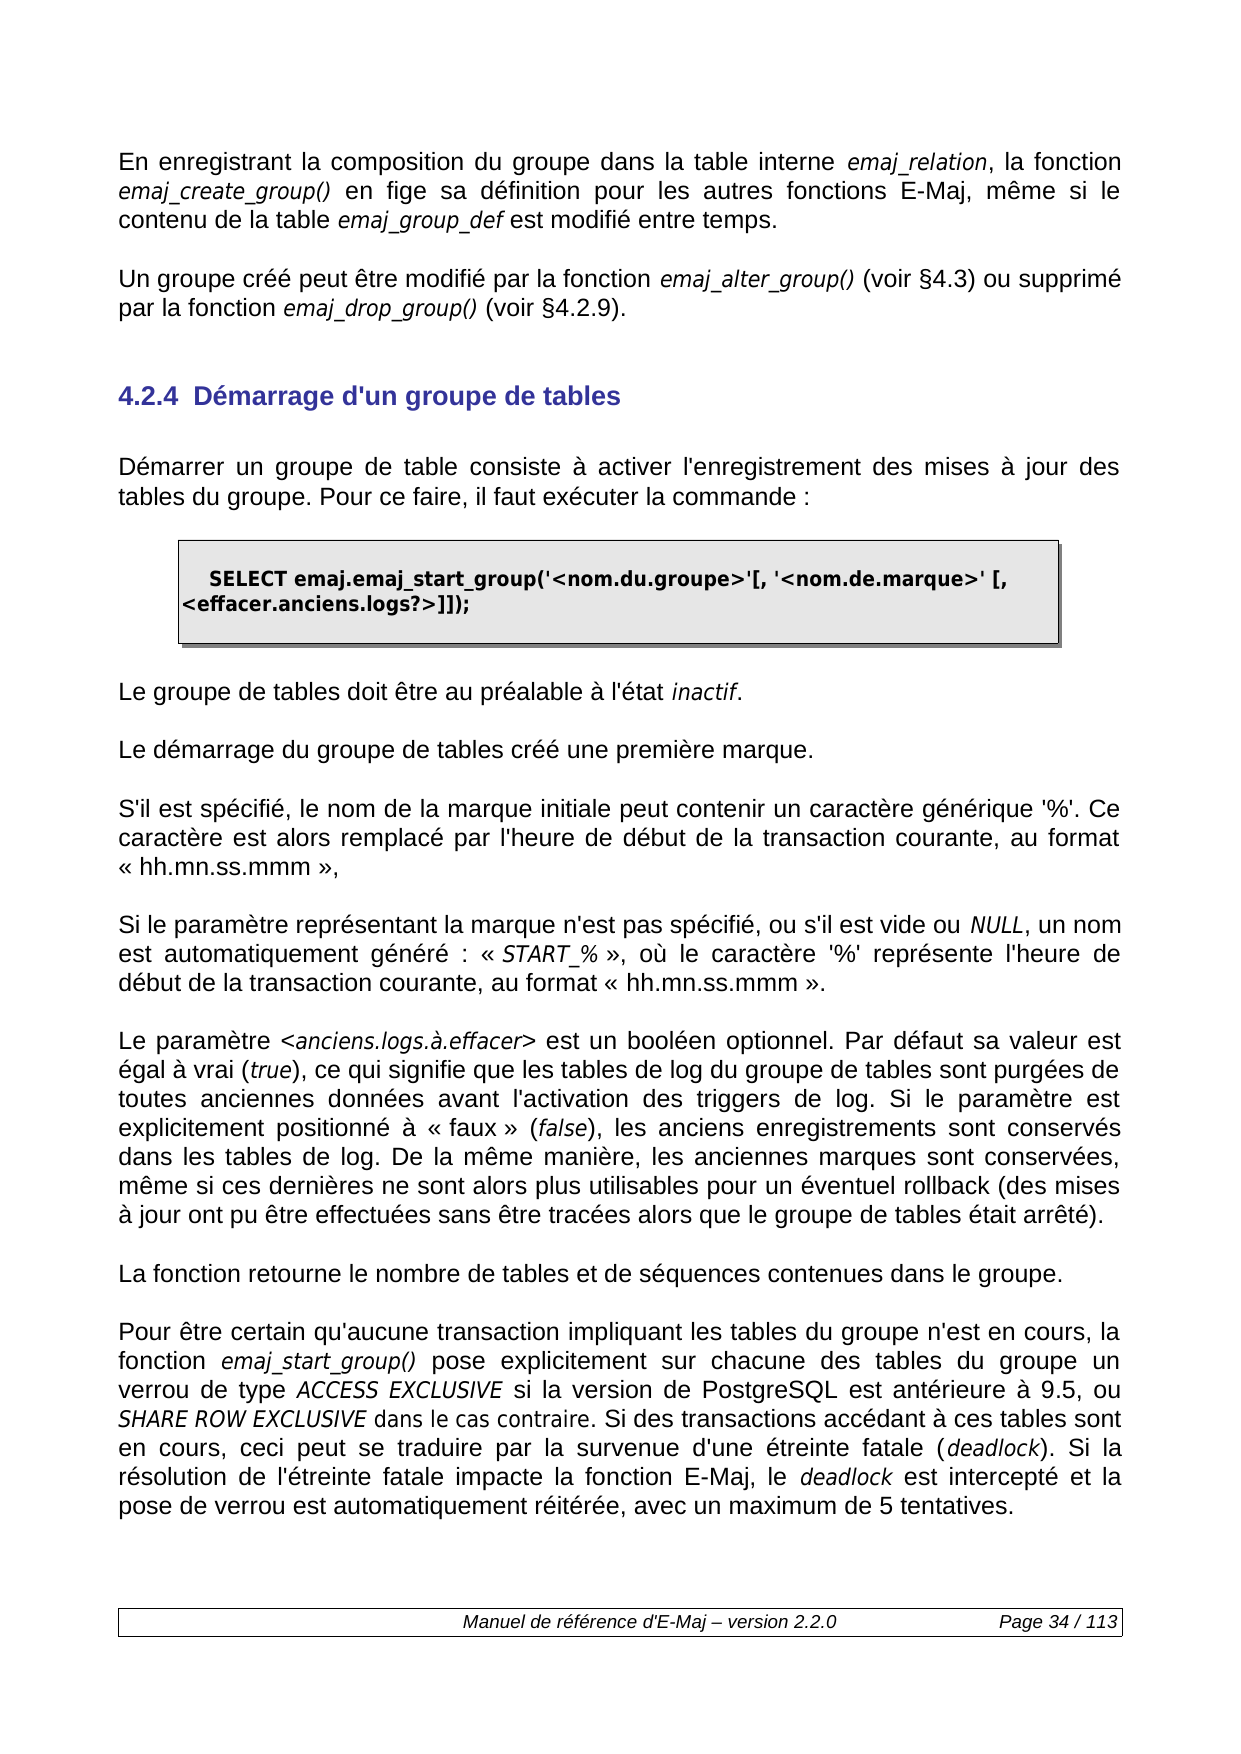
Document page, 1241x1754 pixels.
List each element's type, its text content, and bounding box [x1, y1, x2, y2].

subtitle Démarrage d'un groupe de tables [118, 380, 1122, 411]
text En enregistrant la composition du groupe dans la table interne emaj_relation, la fonction emaj_create_group() en fige sa définition pour les autres fonctions E-Maj, même si le contenu de la table emaj_group_def est modifié entre temps. [118, 147, 1122, 234]
text SELECT emaj.emaj_start_group('<nom.du.groupe>'[, '<nom.de.marque>' [, <effacer.anciens.logs?>]]); [179, 564, 1058, 613]
text Le démarrage du groupe de tables créé une première marque. [118, 735, 1122, 764]
text La fonction retourne le nombre de tables et de séquences contenues dans le groupe. [118, 1258, 1122, 1287]
text Pour être certain qu'aucune transaction impliquant les tables du groupe n'est en cours, la fonction emaj_start_group() pose explicitement sur chacune des tables du groupe un verrou de type ACCESS EXCLUSIVE si la version de PostgreSQL est antérieure à 9.5, ou SHARE ROW EXCLUSIVE dans le cas contraire. Si des transactions accédant à ces tables sont en cours, ceci peut se traduire par la survenue d'une étreinte fatale (deadlock). Si la résolution de l'étreinte fatale impacte la fonction E-Maj, le deadlock est intercepté et la pose de verrou est automatiquement réitérée, avec un maximum de 5 tentatives. [118, 1317, 1122, 1520]
text Le paramètre <anciens.logs.à.effacer> est un booléen optionnel. Par défaut sa valeur est égal à vrai (true), ce qui signifie que les tables de log du groupe de tables sont purgées de toutes anciennes données avant l'activation des triggers de log. Si le paramètre est explicitement positionné à « faux » (false), les anciens enregistrements sont conservés dans les tables de log. De la même manière, les anciennes marques sont conservées, même si ces dernières ne sont alors plus utilisables pour un éventuel rollback (des mises à jour ont pu être effectuées sans être tracées alors que le groupe de tables était arrêté). [118, 1026, 1122, 1229]
text Si le paramètre représentant la marque n'est pas spécifié, ou s'il est vide ou NULL, un nom est automatiquement généré : « START_% », où le caractère '%' représente l'heure de début de la transaction courante, au format « hh.mn.ss.mmm ». [118, 910, 1122, 997]
text Un groupe créé peut être modifié par la fonction emaj_alter_group() (voir §4.3) ou supprimé par la fonction emaj_drop_group() (voir §4.2.9). [118, 263, 1122, 322]
text Le groupe de tables doit être au préalable à l'état inactif. [118, 677, 1122, 706]
text S'il est spécifié, le nom de la marque initiale peut contenir un caractère générique '%'. Ce caractère est alors remplacé par l'heure de début de la transaction courante, au format « hh.mn.ss.mmm », [118, 793, 1122, 881]
text Démarrer un groupe de table consiste à activer l'enregistrement des mises à jour des tables du groupe. Pour ce faire, il faut exécuter la commande : [118, 452, 1122, 510]
